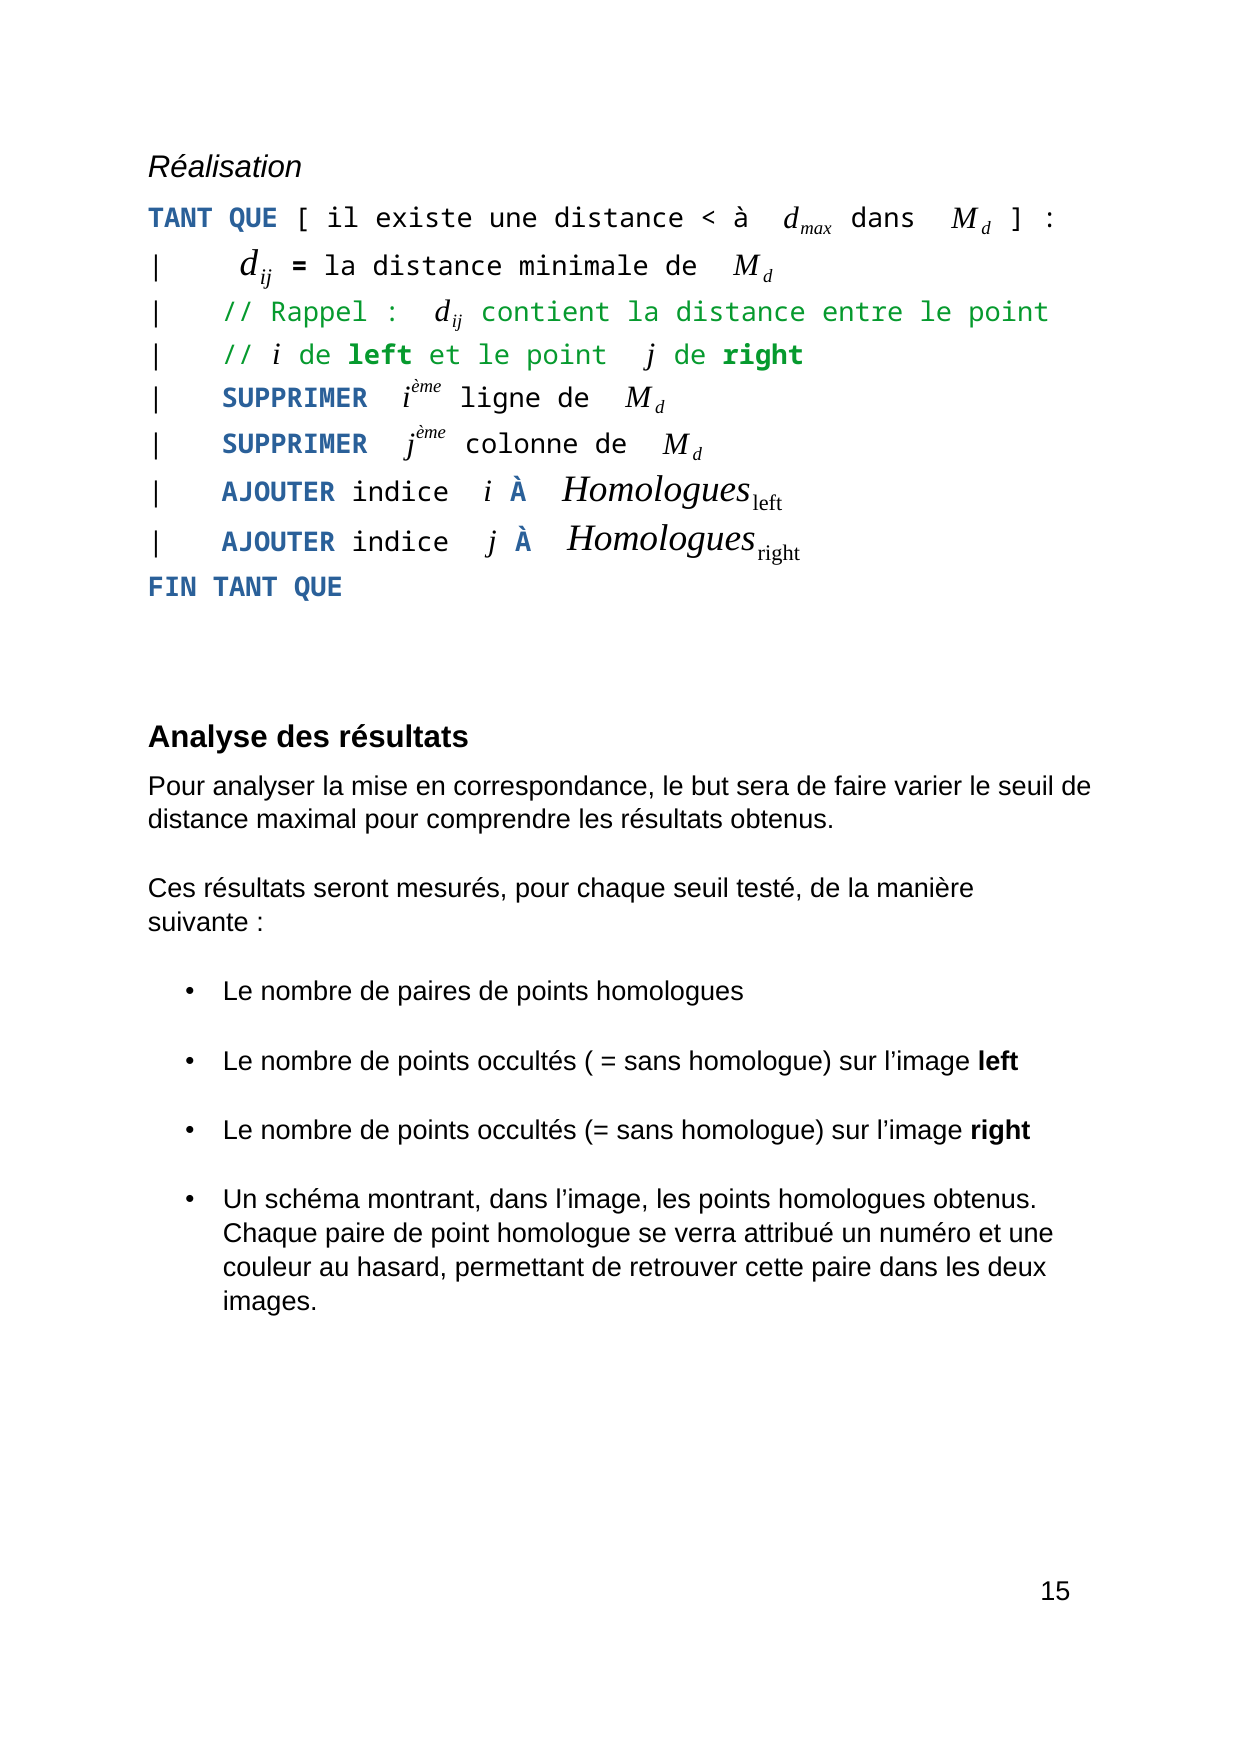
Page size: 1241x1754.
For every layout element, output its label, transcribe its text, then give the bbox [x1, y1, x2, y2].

list Le nombre de points occultés (= sans homologue) sur l’image right [185, 1114, 1093, 1145]
text Ces résultats seront mesurés, pour chaque seuil testé, de la manière suivante : [148, 872, 1093, 937]
text Pour analyser la mise en correspondance, le but sera de faire varier le seuil de distance maximal pour comprendre les résultats obtenus. [148, 769, 1093, 834]
text Analyse des résultats [148, 718, 1093, 754]
list Un schéma montrant, dans l’image, les points homologues obtenus. Chaque paire de point homologue se verra attribué un numéro et une couleur au hasard, permettant de retrouver cette paire dans les deux images. [185, 1183, 1093, 1316]
text Réalisation [148, 148, 1093, 183]
text TANT QUE [ il existe une distance < à dans ] : | = la distance minimale de | // Rappel : contient la distance entre le point | //de left et le point de right | SUPPRIMER ligne de | SUPPRIMER colonne de | AJOUTER indice À | AJOUTER indice À FIN TANT QUE [148, 199, 1093, 605]
list Le nombre de paires de points homologues [185, 975, 1093, 1007]
list Le nombre de points occultés ( = sans homologue) sur l’image left [185, 1045, 1093, 1076]
